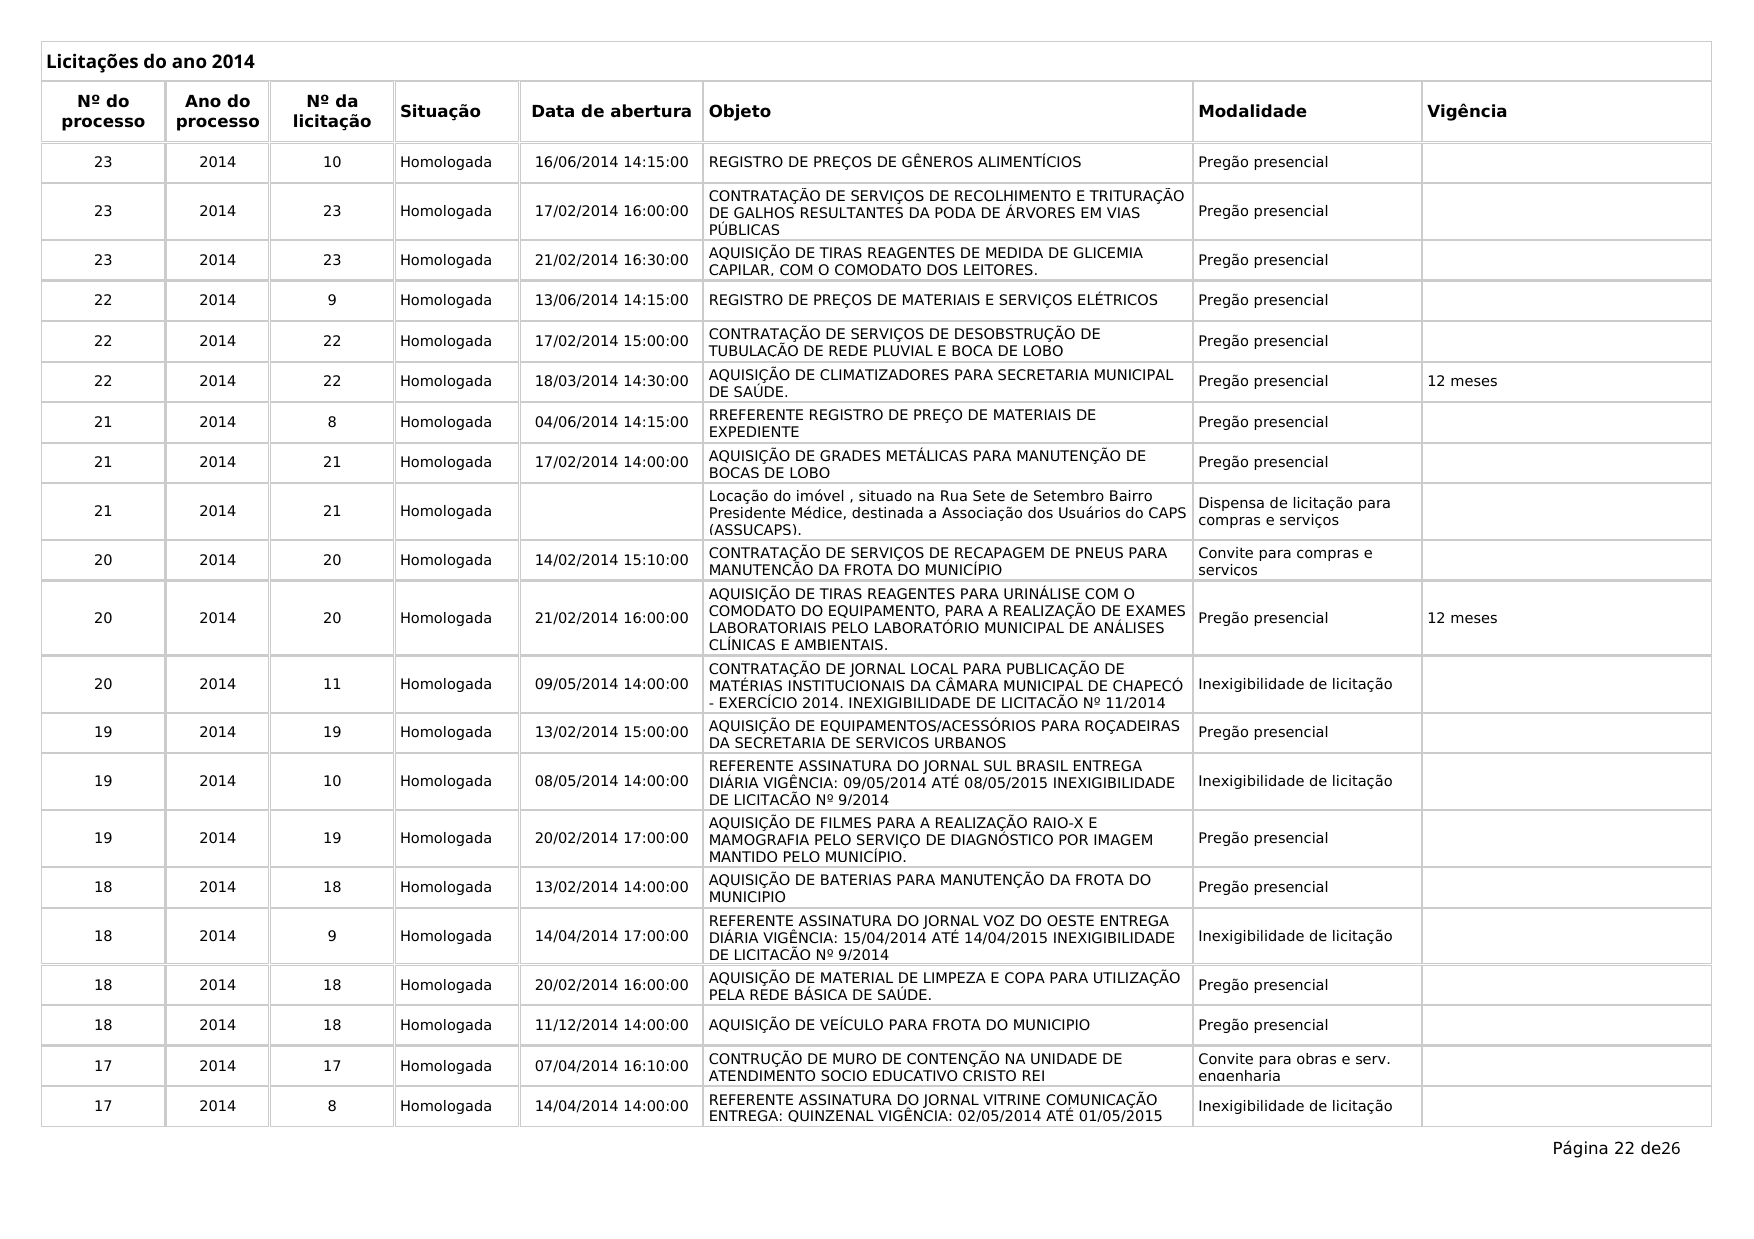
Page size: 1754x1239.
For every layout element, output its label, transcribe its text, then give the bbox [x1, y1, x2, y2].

table_cell 20 [42, 541, 164, 579]
table_cell Data de abertura [521, 82, 702, 141]
table_cell Homologada [396, 1087, 518, 1126]
table_cell [1713, 281, 1753, 321]
table_cell 2014 [167, 811, 268, 866]
table_cell 2014 [167, 144, 268, 182]
table_cell Homologada [396, 657, 518, 712]
table_cell 17 [42, 1087, 164, 1126]
table_cell CONTRATAÇÃO DE SERVIÇOS DE DESOBSTRUÇÃO DE TUBULAÇÃO DE REDE PLUVIAL E BOCA DE LOBO [704, 322, 1192, 361]
table_cell AQUISIÇÃO DE EQUIPAMENTOS/ACESSÓRIOS PARA ROÇADEIRAS DA SECRETARIA DE SERVIÇOS URBANOS [704, 714, 1192, 752]
table_cell [1423, 484, 1711, 539]
table_cell 22 [42, 363, 164, 401]
table_cell 20 [42, 657, 164, 712]
table_header [1713, 0, 1753, 41]
table_cell Pregão presencial [1194, 714, 1421, 752]
table_cell 2014 [167, 714, 268, 752]
table_cell [1423, 714, 1711, 752]
table_cell AQUISIÇÃO DE VEÍCULO PARA FROTA DO MUNICIPIO [704, 1006, 1192, 1044]
table_cell Pregão presencial [1194, 403, 1421, 442]
table_cell [1713, 362, 1753, 402]
table_cell 2014 [167, 1006, 268, 1044]
table_cell 23 [42, 241, 164, 279]
table_cell 18 [42, 966, 164, 1004]
table_cell 10 [271, 144, 393, 182]
table_cell 21 [271, 444, 393, 482]
table_cell [270, 1128, 394, 1169]
table_cell [1713, 402, 1753, 443]
table_cell 21 [42, 444, 164, 482]
table_cell 14/04/2014 14:00:00 [521, 1087, 702, 1126]
table_cell Homologada [396, 541, 518, 579]
table_cell 20 [271, 541, 393, 579]
table_cell [1713, 183, 1753, 240]
table_cell 23 [42, 184, 164, 239]
table_cell 19 [42, 714, 164, 752]
table_cell Pregão presencial [1194, 444, 1421, 482]
table_cell 2014 [167, 657, 268, 712]
table_cell 22 [42, 282, 164, 320]
table_cell Pregão presencial [1194, 322, 1421, 361]
table_cell AQUISIÇÃO DE CLIMATIZADORES PARA SECRETARIA MUNICIPAL DE SAÚDE. [704, 363, 1192, 401]
table_cell 20/02/2014 17:00:00 [521, 811, 702, 866]
table_cell [0, 362, 41, 402]
table_cell [0, 81, 41, 142]
table_cell 17 [271, 1047, 393, 1085]
table_cell 08/05/2014 14:00:00 [521, 754, 702, 809]
table_cell Homologada [396, 1006, 518, 1044]
table_cell Pregão presencial [1194, 241, 1421, 279]
table_cell 2014 [167, 1047, 268, 1085]
table_cell CONTRUÇÃO DE MURO DE CONTENÇÃO NA UNIDADE DE ATENDIMENTO SOCIO EDUCATIVO CRISTO REI [704, 1047, 1192, 1085]
table_cell [0, 713, 41, 753]
table_cell [1423, 184, 1711, 239]
table_cell REFERENTE ASSINATURA DO JORNAL VOZ DO OESTE ENTREGA DIÁRIA VIGÊNCIA: 15/04/2014 ATÉ 14/04/2015 INEXIGIBILIDADE DE LICITAÇÃO Nº 9/2014 [704, 909, 1192, 963]
table_cell 2014 [167, 241, 268, 279]
table_cell [0, 581, 41, 656]
table_cell [520, 1128, 703, 1169]
table_cell 13/06/2014 14:15:00 [521, 282, 702, 320]
table_cell [166, 1128, 269, 1169]
table_cell 21/02/2014 16:00:00 [521, 582, 702, 654]
table_cell [0, 143, 41, 183]
table_cell 22 [271, 322, 393, 361]
table_header [395, 0, 519, 41]
table_cell [0, 281, 41, 321]
table_cell 2014 [167, 754, 268, 809]
table_cell Homologada [396, 322, 518, 361]
table_cell Inexigibilidade de licitação [1194, 1087, 1421, 1126]
table_cell [0, 540, 41, 581]
table_cell [1713, 540, 1753, 581]
table_cell Homologada [396, 444, 518, 482]
table_header [1530, 0, 1661, 41]
table_header [0, 0, 41, 41]
table_cell Homologada [396, 714, 518, 752]
table_cell 11 [271, 657, 393, 712]
table_cell [1423, 1047, 1711, 1085]
table_cell [1713, 581, 1753, 656]
table_cell Inexigibilidade de licitação [1194, 657, 1421, 712]
table_header [703, 0, 1193, 41]
table_cell 19 [271, 714, 393, 752]
table_cell [1423, 1006, 1711, 1044]
table_cell [0, 867, 41, 908]
table_cell 18 [42, 909, 164, 963]
table_cell 8 [271, 403, 393, 442]
table_cell 2014 [167, 444, 268, 482]
table_cell Pregão presencial [1194, 868, 1421, 907]
table_header [166, 0, 269, 41]
table_cell [0, 656, 41, 713]
table_cell [1713, 1086, 1753, 1127]
table_cell [0, 908, 41, 964]
table_cell 17/02/2014 14:00:00 [521, 444, 702, 482]
table_cell 20 [271, 582, 393, 654]
table_cell 17/02/2014 16:00:00 [521, 184, 702, 239]
table_cell Inexigibilidade de licitação [1194, 909, 1421, 963]
table_cell 26 [1661, 1128, 1712, 1169]
table_cell [1713, 1128, 1753, 1169]
table_cell [1423, 444, 1711, 482]
table_cell 20 [42, 582, 164, 654]
table_cell 9 [271, 909, 393, 963]
table_cell [0, 1005, 41, 1046]
table_cell 18 [42, 868, 164, 907]
table_header [520, 0, 703, 41]
table_cell [1423, 868, 1711, 907]
table_cell [0, 240, 41, 281]
table_cell [521, 484, 702, 539]
table_cell Pregão presencial [1194, 1006, 1421, 1044]
table_cell CONTRATAÇÃO DE SERVIÇOS DE RECAPAGEM DE PNEUS PARA MANUTENÇÃO DA FROTA DO MUNICÍPIO [704, 541, 1192, 579]
table_cell 2014 [167, 582, 268, 654]
table_cell AQUISIÇÃO DE MATERIAL DE LIMPEZA E COPA PARA UTILIZAÇÃO PELA REDE BÁSICA DE SAÚDE. [704, 966, 1192, 1004]
table_cell [1423, 657, 1711, 712]
table_cell Página 22 de [1530, 1128, 1661, 1169]
table_cell 23 [271, 184, 393, 239]
table_cell 18 [271, 868, 393, 907]
table_cell Ano do processo [167, 82, 268, 141]
table_cell [0, 1046, 41, 1086]
table_cell [1713, 713, 1753, 753]
table_cell [1423, 241, 1711, 279]
table_cell 2014 [167, 282, 268, 320]
table_cell Homologada [396, 811, 518, 866]
table_cell [1713, 908, 1753, 964]
table_cell [1193, 1128, 1422, 1169]
table_cell [0, 965, 41, 1005]
table_cell AQUISIÇÃO DE TIRAS REAGENTES DE MEDIDA DE GLICEMIA CAPILAR, COM O COMODATO DOS LEITORES. [704, 241, 1192, 279]
table_cell [1713, 1005, 1753, 1046]
table_cell [1713, 753, 1753, 810]
table_cell [1423, 966, 1711, 1004]
table_cell 18/03/2014 14:30:00 [521, 363, 702, 401]
table_cell [1713, 810, 1753, 867]
table_cell 13/02/2014 14:00:00 [521, 868, 702, 907]
table_cell Homologada [396, 582, 518, 654]
table_cell [0, 443, 41, 483]
table_cell [41, 1128, 166, 1169]
table_cell Homologada [396, 363, 518, 401]
table_cell 18 [271, 1006, 393, 1044]
table_cell 16/06/2014 14:15:00 [521, 144, 702, 182]
table_cell 2014 [167, 1087, 268, 1126]
table_cell Convite para obras e serv. engenharia [1194, 1047, 1421, 1085]
table_cell Pregão presencial [1194, 282, 1421, 320]
table_cell [1713, 321, 1753, 362]
table_cell [1713, 81, 1753, 142]
table_cell 21/02/2014 16:30:00 [521, 241, 702, 279]
table_cell [1713, 1046, 1753, 1086]
table_cell [1422, 1128, 1530, 1169]
table_cell 2014 [167, 403, 268, 442]
table_cell [0, 321, 41, 362]
table_cell 2014 [167, 909, 268, 963]
table_cell 12 meses [1423, 582, 1711, 654]
table_cell [1423, 754, 1711, 809]
table_header [270, 0, 394, 41]
table_cell 18 [42, 1006, 164, 1044]
table_cell 22 [42, 322, 164, 361]
table_cell 9 [271, 282, 393, 320]
table_cell Pregão presencial [1194, 966, 1421, 1004]
table_cell Homologada [396, 1047, 518, 1085]
table_cell 12 meses [1423, 363, 1711, 401]
table_cell 2014 [167, 363, 268, 401]
table_cell Homologada [396, 184, 518, 239]
table_cell [0, 41, 41, 81]
table_cell 11/12/2014 14:00:00 [521, 1006, 702, 1044]
table_cell Nº do processo [42, 82, 164, 141]
table_cell 21 [271, 484, 393, 539]
table_cell Objeto [704, 82, 1192, 141]
table_cell [395, 1128, 519, 1169]
table_cell AQUISIÇÃO DE TIRAS REAGENTES PARA URINÁLISE COM O COMODATO DO EQUIPAMENTO, PARA A REALIZAÇÃO DE EXAMES LABORATORIAIS PELO LABORATÓRIO MUNICIPAL DE ANÁLISES CLÍNICAS E AMBIENTAIS. [704, 582, 1192, 654]
table_cell Situação [396, 82, 518, 141]
table_header [41, 0, 166, 41]
table_cell 2014 [167, 966, 268, 1004]
table_cell Locação do imóvel , situado na Rua Sete de Setembro Bairro Presidente Médice, destinada a Associação dos Usuários do CAPS (ASSUCAPS). [704, 484, 1192, 539]
table_cell 2014 [167, 322, 268, 361]
table_cell 18 [271, 966, 393, 1004]
table_cell [1713, 483, 1753, 540]
table_cell [0, 1086, 41, 1127]
table_cell CONTRATAÇÃO DE SERVIÇOS DE RECOLHIMENTO E TRITURAÇÃO DE GALHOS RESULTANTES DA PODA DE ÁRVORES EM VIAS PÚBLICAS [704, 184, 1192, 239]
table_cell Homologada [396, 144, 518, 182]
table_cell REFERENTE ASSINATURA DO JORNAL VITRINE COMUNICAÇÃO ENTREGA: QUINZENAL VIGÊNCIA: 02/05/2014 ATÉ 01/05/2015 [704, 1087, 1192, 1126]
table_cell AQUISIÇÃO DE GRADES METÁLICAS PARA MANUTENÇÃO DE BOCAS DE LOBO [704, 444, 1192, 482]
table_cell [0, 183, 41, 240]
table_cell Homologada [396, 909, 518, 963]
table_cell AQUISIÇÃO DE BATERIAS PARA MANUTENÇÃO DA FROTA DO MUNICIPIO [704, 868, 1192, 907]
table_cell Pregão presencial [1194, 363, 1421, 401]
table_cell 22 [271, 363, 393, 401]
table_cell Nº da licitação [271, 82, 393, 141]
table_cell 07/04/2014 16:10:00 [521, 1047, 702, 1085]
table_cell [1713, 240, 1753, 281]
table_cell [1713, 143, 1753, 183]
table_cell Vigência [1423, 82, 1711, 141]
table_cell 21 [42, 484, 164, 539]
table_cell Pregão presencial [1194, 811, 1421, 866]
table_cell 2014 [167, 184, 268, 239]
table_cell [1713, 41, 1753, 81]
table_cell AQUISIÇÃO DE FILMES PARA A REALIZAÇÃO RAIO-X E MAMOGRAFIA PELO SERVIÇO DE DIAGNÓSTICO POR IMAGEM MANTIDO PELO MUNICÍPIO. [704, 811, 1192, 866]
table_cell [0, 483, 41, 540]
table_cell 2014 [167, 868, 268, 907]
table_cell Inexigibilidade de licitação [1194, 754, 1421, 809]
table_cell [0, 810, 41, 867]
table_cell 17/02/2014 15:00:00 [521, 322, 702, 361]
table_cell 21 [42, 403, 164, 442]
table_cell [1423, 403, 1711, 442]
table_cell Pregão presencial [1194, 582, 1421, 654]
table_cell [1713, 656, 1753, 713]
table_cell [1713, 443, 1753, 483]
table_cell [1423, 541, 1711, 579]
table_cell Homologada [396, 241, 518, 279]
table_cell 8 [271, 1087, 393, 1126]
table_cell [1423, 909, 1711, 963]
table_cell REGISTRO DE PREÇOS DE MATERIAIS E SERVIÇOS ELÉTRICOS [704, 282, 1192, 320]
table_cell Homologada [396, 484, 518, 539]
table_cell RREFERENTE REGISTRO DE PREÇO DE MATERIAIS DE EXPEDIENTE [704, 403, 1192, 442]
table_cell [1423, 144, 1711, 182]
table_cell Licitações do ano 2014 [42, 42, 1711, 80]
table_cell 23 [271, 241, 393, 279]
table_cell [1423, 282, 1711, 320]
table_cell Homologada [396, 966, 518, 1004]
table_cell 2014 [167, 541, 268, 579]
table_cell 13/02/2014 15:00:00 [521, 714, 702, 752]
table_cell [1423, 1087, 1711, 1126]
table_header [1422, 0, 1530, 41]
table_cell 09/05/2014 14:00:00 [521, 657, 702, 712]
table_cell 04/06/2014 14:15:00 [521, 403, 702, 442]
table_cell [703, 1128, 1193, 1169]
table_cell Pregão presencial [1194, 184, 1421, 239]
table_cell [1713, 867, 1753, 908]
table_cell 23 [42, 144, 164, 182]
table_header [1661, 0, 1712, 41]
table_cell Homologada [396, 754, 518, 809]
table_cell 19 [42, 811, 164, 866]
table_cell Homologada [396, 868, 518, 907]
table_cell Dispensa de licitação para compras e serviços [1194, 484, 1421, 539]
table_cell 19 [42, 754, 164, 809]
table_cell REFERENTE ASSINATURA DO JORNAL SUL BRASIL ENTREGA DIÁRIA VIGÊNCIA: 09/05/2014 ATÉ 08/05/2015 INEXIGIBILIDADE DE LICITAÇÃO Nº 9/2014 [704, 754, 1192, 809]
table_cell Homologada [396, 403, 518, 442]
table_cell Modalidade [1194, 82, 1421, 141]
table_cell Pregão presencial [1194, 144, 1421, 182]
table_cell 2014 [167, 484, 268, 539]
table_cell 19 [271, 811, 393, 866]
table_cell [1423, 811, 1711, 866]
table_header [1193, 0, 1422, 41]
table_cell 14/02/2014 15:10:00 [521, 541, 702, 579]
table_cell Homologada [396, 282, 518, 320]
table_cell [0, 402, 41, 443]
table_cell [0, 1128, 41, 1169]
table_cell [0, 753, 41, 810]
table_cell Convite para compras e serviços [1194, 541, 1421, 579]
table_cell 14/04/2014 17:00:00 [521, 909, 702, 963]
table_cell [1423, 322, 1711, 361]
table_cell [1713, 965, 1753, 1005]
table_cell REGISTRO DE PREÇOS DE GÊNEROS ALIMENTÍCIOS [704, 144, 1192, 182]
table_cell CONTRATAÇÃO DE JORNAL LOCAL PARA PUBLICAÇÃO DE MATÉRIAS INSTITUCIONAIS DA CÂMARA MUNICIPAL DE CHAPECÓ - EXERCÍCIO 2014. INEXIGIBILIDADE DE LICITAÇÃO Nº 11/2014 [704, 657, 1192, 712]
table_cell 17 [42, 1047, 164, 1085]
table_cell 10 [271, 754, 393, 809]
table_cell 20/02/2014 16:00:00 [521, 966, 702, 1004]
